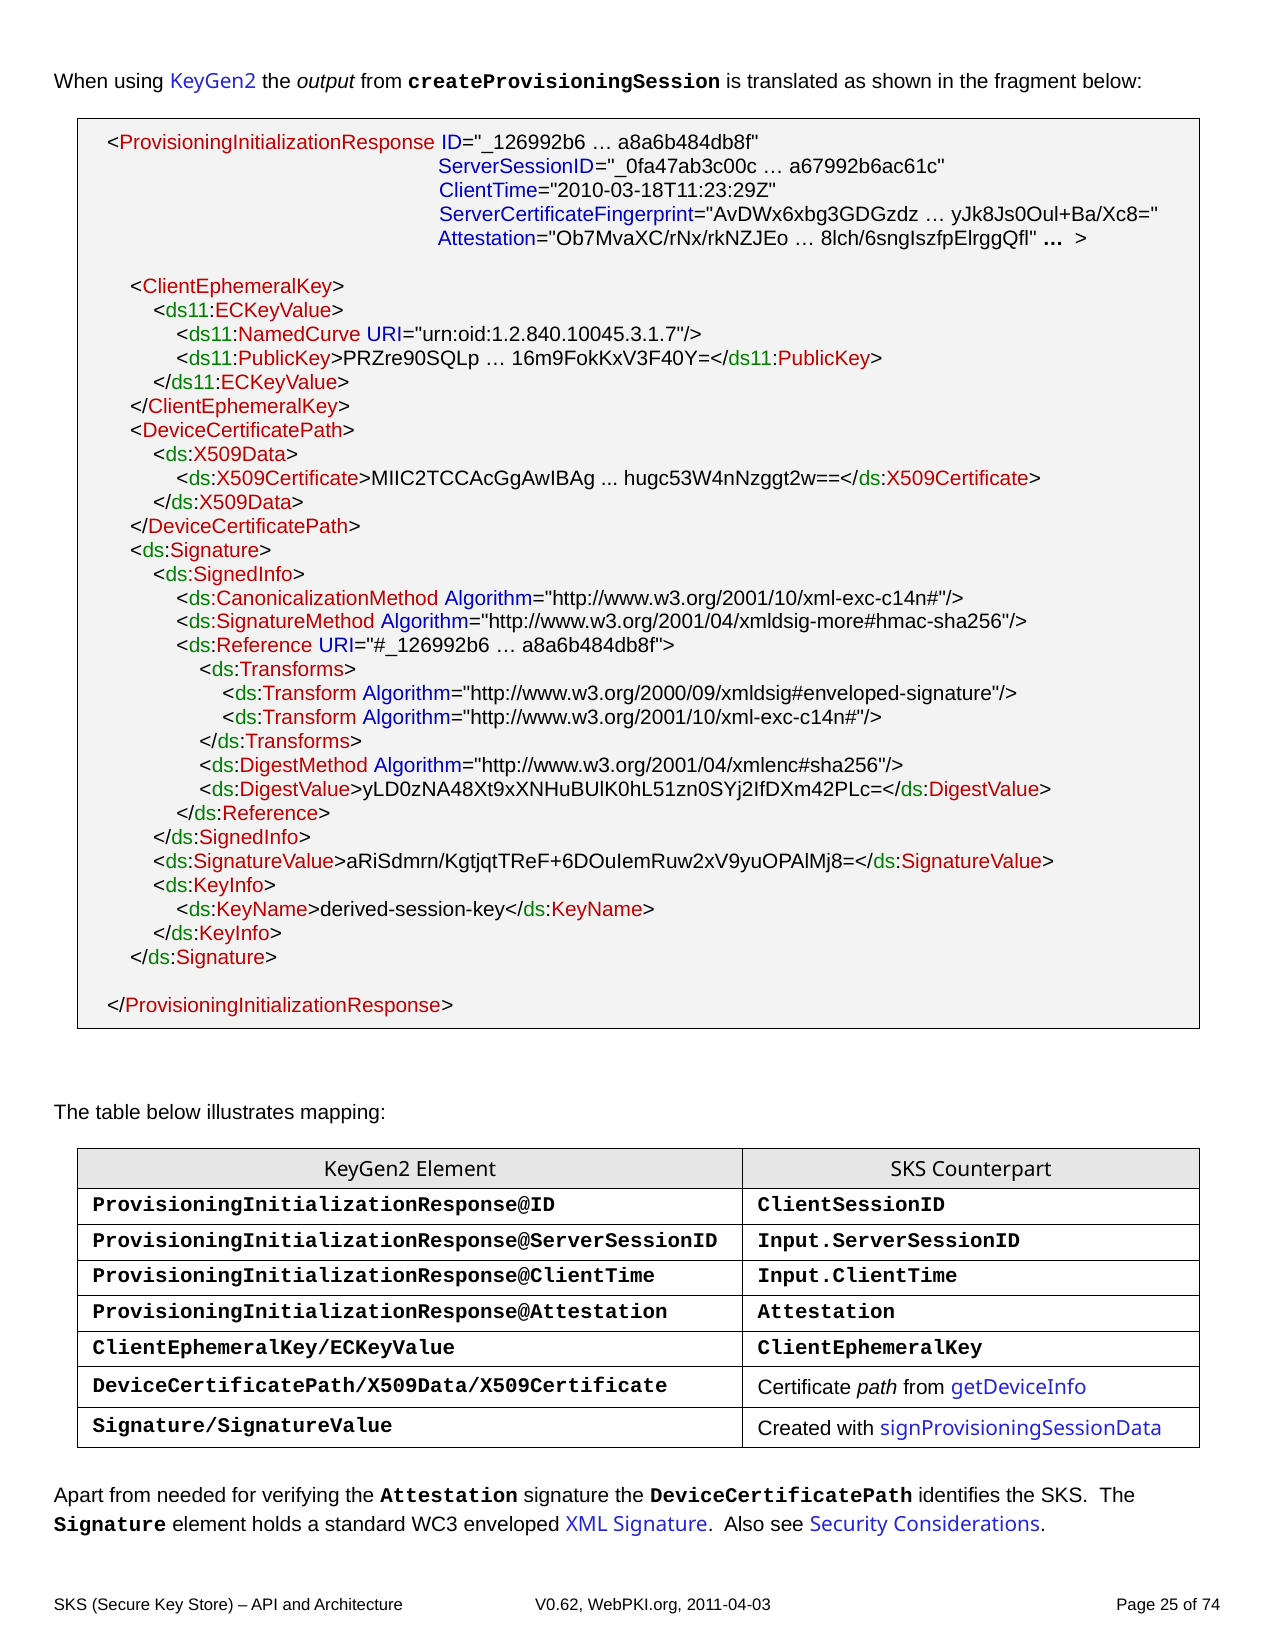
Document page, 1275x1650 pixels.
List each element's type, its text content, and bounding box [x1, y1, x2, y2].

table_cell Attestation [743, 1296, 1199, 1331]
table_cell ProvisioningInitializationResponse@ID [78, 1189, 742, 1224]
table_header KeyGen2 Element [78, 1149, 742, 1188]
table_cell DeviceCertificatePath/X509Data/X509Certificate [78, 1367, 742, 1407]
table_cell ProvisioningInitializationResponse@ClientTime [78, 1261, 742, 1295]
table_cell ProvisioningInitializationResponse@Attestation [78, 1296, 742, 1331]
table_cell Created with signProvisioningSessionData [743, 1408, 1199, 1447]
table_cell Signature/SignatureValue [78, 1408, 742, 1447]
table_cell Input.ClientTime [743, 1261, 1199, 1295]
table_cell ClientEphemeralKey/ECKeyValue [78, 1332, 742, 1366]
text Apart from needed for verifying the Attestation signature the DeviceCertificatePath identifies the SKS. The Signature element holds a standard WC3 enveloped XML Signature. Also see Security Considerations. [54, 1483, 1221, 1537]
table_header <ProvisioningInitializationResponse ID="_126992b6 … a8a6b484db8f" ServerSessionID="_0fa47ab3c00c … a67992b6ac61c" ClientTime="2010-03-18T11:23:29Z" ServerCertificateFingerprint="AvDWx6xbg3GDGzdz … yJk8Js0Oul+Ba/Xc8=" Attestation="Ob7MvaXC/rNx/rkNZJEo … 8lch/6sngIszfpElrggQfl" … > <ClientEphemeralKey> <ds11:ECKeyValue> <ds11:NamedCurve URI="urn:oid:1.2.840.10045.3.1.7"/> <ds11:PublicKey>PRZre90SQLp … 16m9FokKxV3F40Y=</ds11:PublicKey> </ds11:ECKeyValue> </ClientEphemeralKey> <DeviceCertificatePath> <ds:X509Data> <ds:X509Certificate>MIIC2TCCAcGgAwIBAg ... hugc53W4nNzggt2w==</ds:X509Certificate> </ds:X509Data> </DeviceCertificatePath> <ds:Signature> <ds:SignedInfo> <ds:CanonicalizationMethod Algorithm="http://www.w3.org/2001/10/xml-exc-c14n#"/> <ds:SignatureMethod Algorithm="http://www.w3.org/2001/04/xmldsig-more#hmac-sha256"/> <ds:Reference URI="#_126992b6 … a8a6b484db8f"> <ds:Transforms> <ds:Transform Algorithm="http://www.w3.org/2000/09/xmldsig#enveloped-signature"/> <ds:Transform Algorithm="http://www.w3.org/2001/10/xml-exc-c14n#"/> </ds:Transforms> <ds:DigestMethod Algorithm="http://www.w3.org/2001/04/xmlenc#sha256"/> <ds:DigestValue>yLD0zNA48Xt9xXNHuBUlK0hL51zn0SYj2IfDXm42PLc=</ds:DigestValue> </ds:Reference> </ds:SignedInfo> <ds:SignatureValue>aRiSdmrn/KgtjqtTReF+6DOuIemRuw2xV9yuOPAlMj8=</ds:SignatureValue> <ds:KeyInfo> <ds:KeyName>derived-session-key</ds:KeyName> </ds:KeyInfo> </ds:Signature> </ProvisioningInitializationResponse> [78, 119, 1199, 1028]
table_cell ProvisioningInitializationResponse@ServerSessionID [78, 1225, 742, 1259]
text The table below illustrates mapping: [54, 1100, 1221, 1148]
table_cell ClientEphemeralKey [743, 1332, 1199, 1366]
table_header SKS Counterpart [743, 1149, 1199, 1188]
text When using KeyGen2 the output from createProvisioningSession is translated as shown in the fragment below: [54, 66, 1221, 118]
table_cell Certificate path from getDeviceInfo [743, 1367, 1199, 1407]
table_cell ClientSessionID [743, 1189, 1199, 1224]
table_cell Input.ServerSessionID [743, 1225, 1199, 1259]
